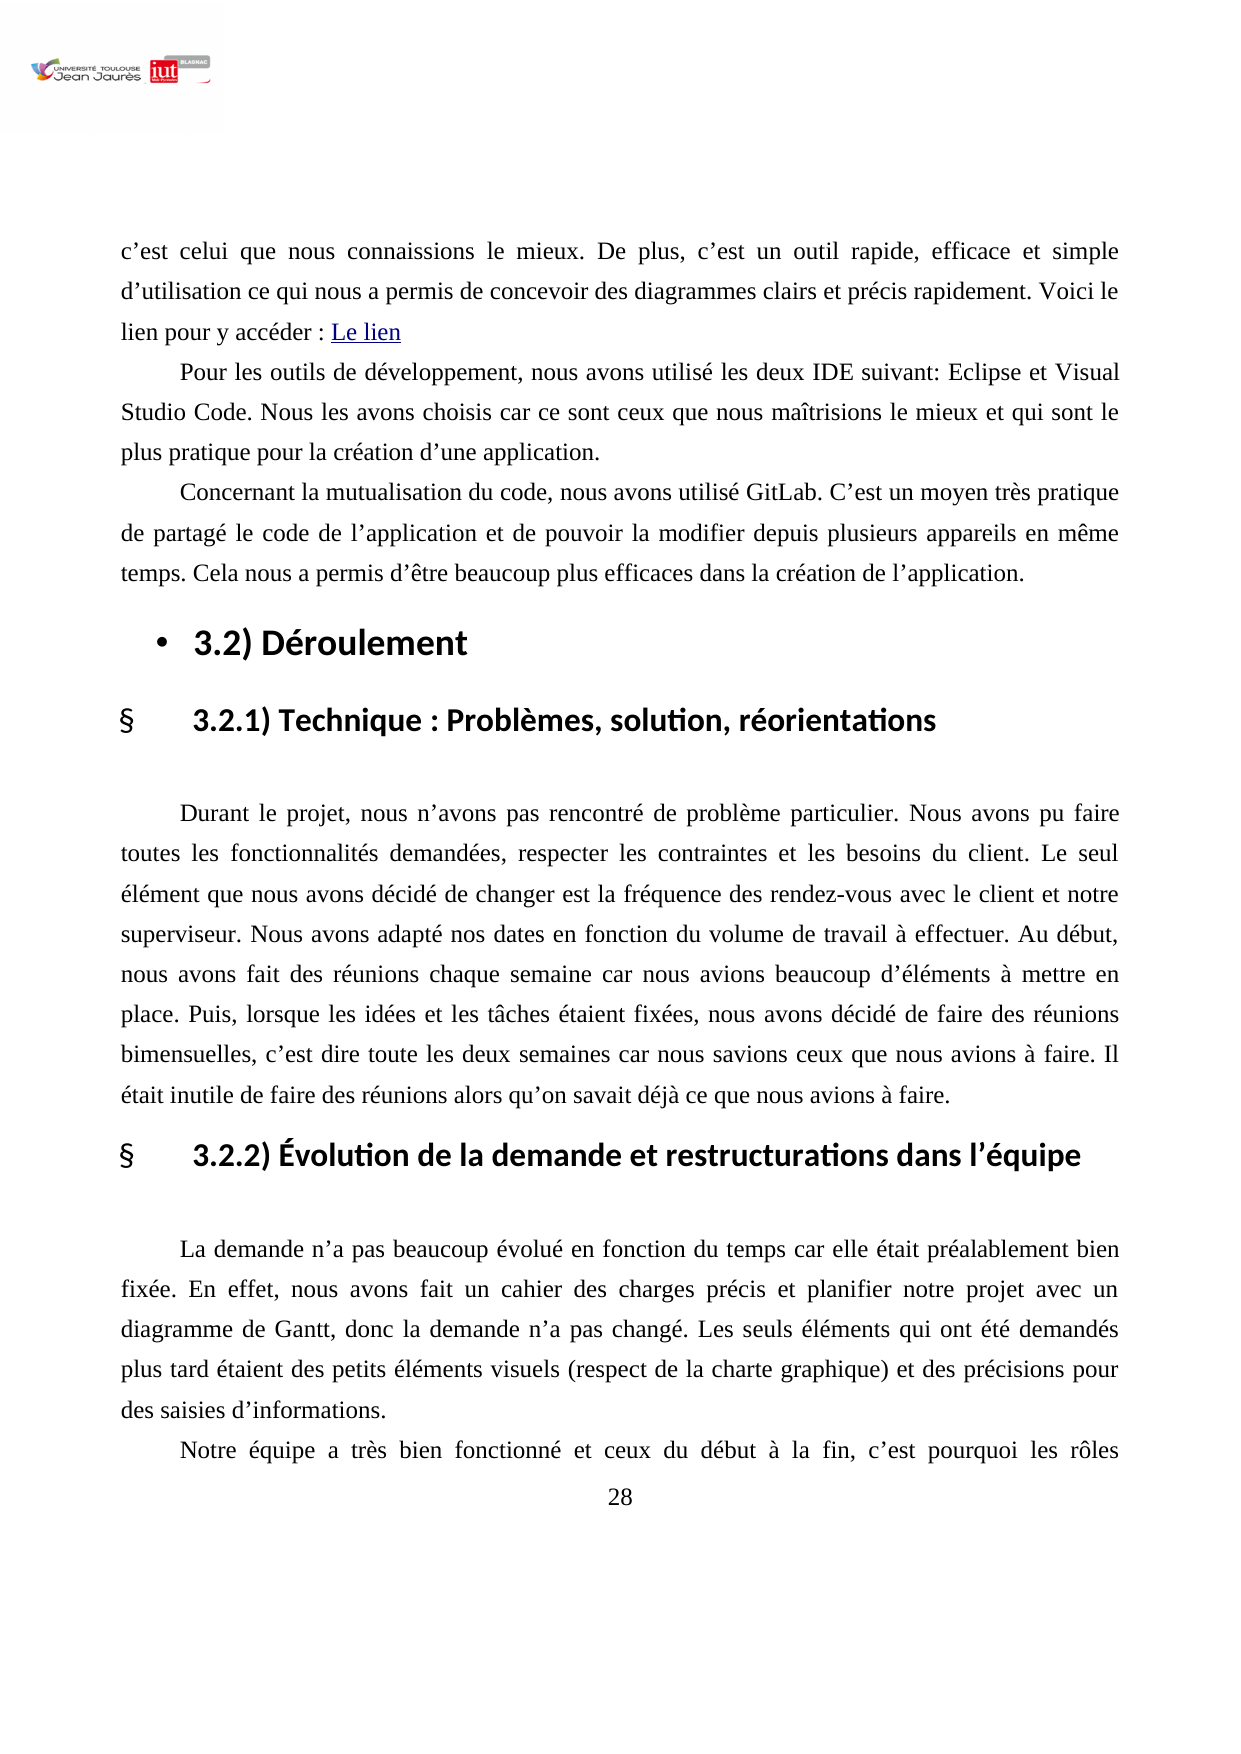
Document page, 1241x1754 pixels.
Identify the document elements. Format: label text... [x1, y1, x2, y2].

text Durant le projet, nous n’avons pas rencontré de problème particulier. Nous avons pu faire toutes les fonctionnalités demandées, respecter les contraintes et les besoins du client. Le seul élément que nous avons décidé de changer est la fréquence des rendez-vous avec le client et notre superviseur. Nous avons adapté nos dates en fonction du volume de travail à effectuer. Au début, nous avons fait des réunions chaque semaine car nous avions beaucoup d’éléments à mettre en place. Puis, lorsque les idées et les tâches étaient fixées, nous avons décidé de faire des réunions bimensuelles, c’est dire toute les deux semaines car nous savions ceux que nous avions à faire. Il était inutile de faire des réunions alors qu’on savait déjà ce que nous avions à faire. [121, 798, 1120, 1108]
text Pour les outils de développement, nous avons utilisé les deux IDE suivant: Eclipse et Visual Studio Code. Nous les avons choisis car ce sont ceux que nous maîtrisions le mieux et qui sont le plus pratique pour la création d’une application. [121, 357, 1120, 466]
text Concernant la mutualisation du code, nous avons utilisé GitLab. C’est un moyen très pratique de partagé le code de l’application et de pouvoir la modifier depuis plusieurs appareils en même temps. Cela nous a permis d’être beaucoup plus efficaces dans la création de l’application. [121, 477, 1120, 587]
text La demande n’a pas beaucoup évolué en fonction du temps car elle était préalablement bien fixée. En effet, nous avons fait un cahier des charges précis et planifier notre projet avec un diagramme de Gantt, donc la demande n’a pas changé. Les seuls éléments qui ont été demandés plus tard étaient des petits éléments visuels (respect de la charte graphique) et des précisions pour des saisies d’informations. [121, 1234, 1120, 1423]
subtitle 3.2.2) Évolution de la demande et restructurations dans l’équipe [118, 1134, 1122, 1175]
subtitle 3.2.1) Technique : Problèmes, solution, réorientations [118, 699, 1122, 739]
text c’est celui que nous connaissions le mieux. De plus, c’est un outil rapide, efficace et simple d’utilisation ce qui nous a permis de concevoir des diagrammes clairs et précis rapidement. Voici le lien pour y accéder : Le lien [121, 236, 1120, 345]
text Notre équipe a très bien fonctionné et ceux du début à la fin, c’est pourquoi les rôles [121, 1435, 1120, 1464]
list 3.2) Déroulement [156, 619, 1122, 665]
picture [0, 2, 226, 135]
